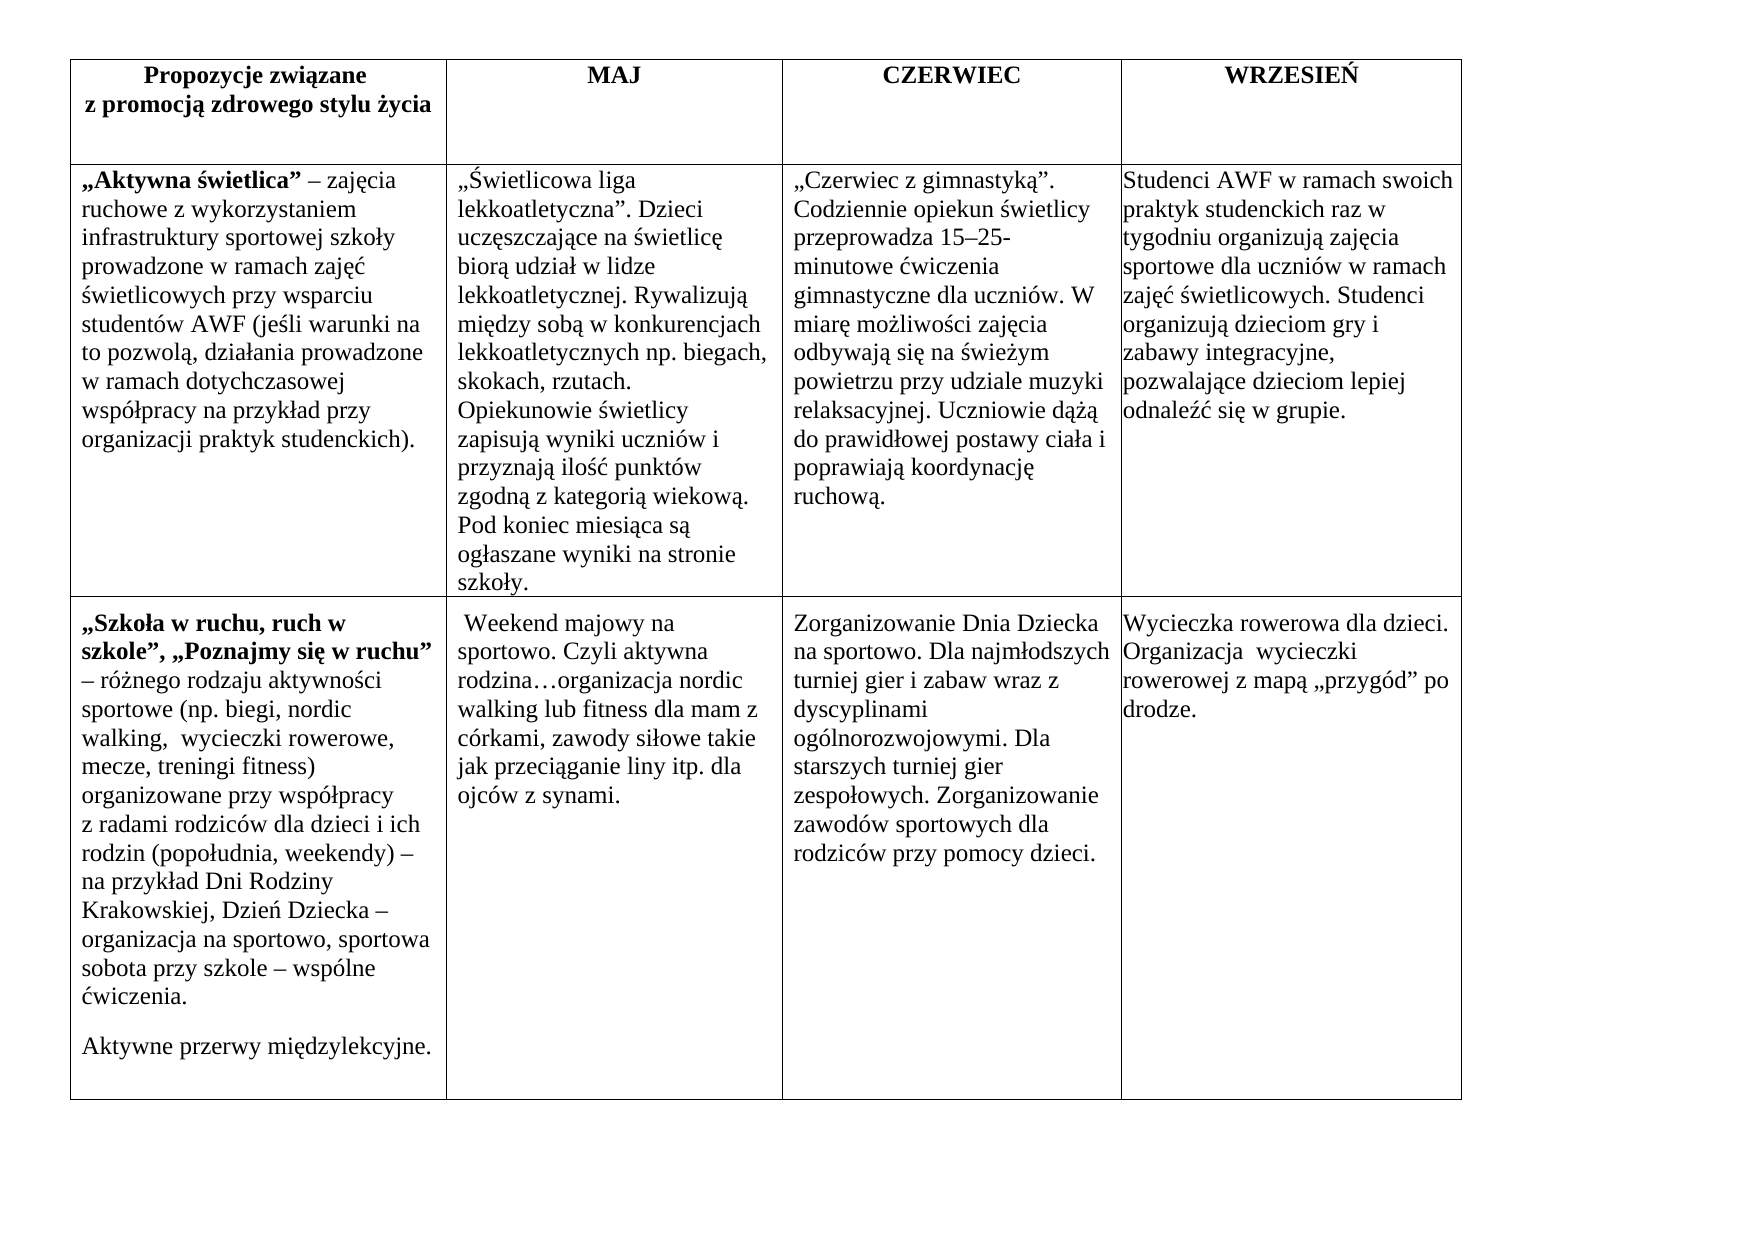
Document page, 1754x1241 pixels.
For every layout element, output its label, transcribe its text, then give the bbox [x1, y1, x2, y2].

table_header WRZESIEŃ [1122, 60, 1461, 164]
table_cell „Aktywna świetlica” – zajęcia ruchowe z wykorzystaniem infrastruktury sportowej szkoły prowadzone w ramach zajęć świetlicowych przy wsparciu studentów AWF (jeśli warunki na to pozwolą, działania prowadzone w ramach dotychczasowej współpracy na przykład przy organizacji praktyk studenckich). [71, 165, 446, 596]
table_header CZERWIEC [783, 60, 1121, 164]
table_header Propozycje związane z promocją zdrowego stylu życia [71, 60, 446, 164]
table_cell Zorganizowanie Dnia Dziecka na sportowo. Dla najmłodszych turniej gier i zabaw wraz z dyscyplinami ogólnorozwojowymi. Dla starszych turniej gier zespołowych. Zorganizowanie zawodów sportowych dla rodziców przy pomocy dzieci. [783, 597, 1121, 1099]
table_cell Studenci AWF w ramach swoich praktyk studenckich raz w tygodniu organizują zajęcia sportowe dla uczniów w ramach zajęć świetlicowych. Studenci organizują dzieciom gry i zabawy integracyjne, pozwalające dzieciom lepiej odnaleźć się w grupie. [1122, 165, 1461, 596]
table_cell Wycieczka rowerowa dla dzieci. Organizacja wycieczki rowerowej z mapą „przygód” po drodze. [1122, 597, 1461, 1099]
table_cell Weekend majowy na sportowo. Czyli aktywna rodzina…organizacja nordic walking lub fitness dla mam z córkami, zawody siłowe takie jak przeciąganie liny itp. dla ojców z synami. [447, 597, 782, 1099]
table_cell „Szkoła w ruchu, ruch w szkole”, „Poznajmy się w ruchu” – różnego rodzaju aktywności sportowe (np. biegi, nordic walking, wycieczki rowerowe, mecze, treningi fitness) organizowane przy współpracy z radami rodziców dla dzieci i ich rodzin (popołudnia, weekendy) – na przykład Dni Rodziny Krakowskiej, Dzień Dziecka – organizacja na sportowo, sportowa sobota przy szkole – wspólne ćwiczenia. Aktywne przerwy międzylekcyjne. [71, 597, 446, 1099]
table_header MAJ [447, 60, 782, 164]
table_cell „Czerwiec z gimnastyką”. Codziennie opiekun świetlicy przeprowadza 15–25-minutowe ćwiczenia gimnastyczne dla uczniów. W miarę możliwości zajęcia odbywają się na świeżym powietrzu przy udziale muzyki relaksacyjnej. Uczniowie dążą do prawidłowej postawy ciała i poprawiają koordynację ruchową. [783, 165, 1121, 596]
table_cell „Świetlicowa liga lekkoatletyczna”. Dzieci uczęszczające na świetlicę biorą udział w lidze lekkoatletycznej. Rywalizują między sobą w konkurencjach lekkoatletycznych np. biegach, skokach, rzutach. Opiekunowie świetlicy zapisują wyniki uczniów i przyznają ilość punktów zgodną z kategorią wiekową. Pod koniec miesiąca są ogłaszane wyniki na stronie szkoły. [447, 165, 782, 596]
